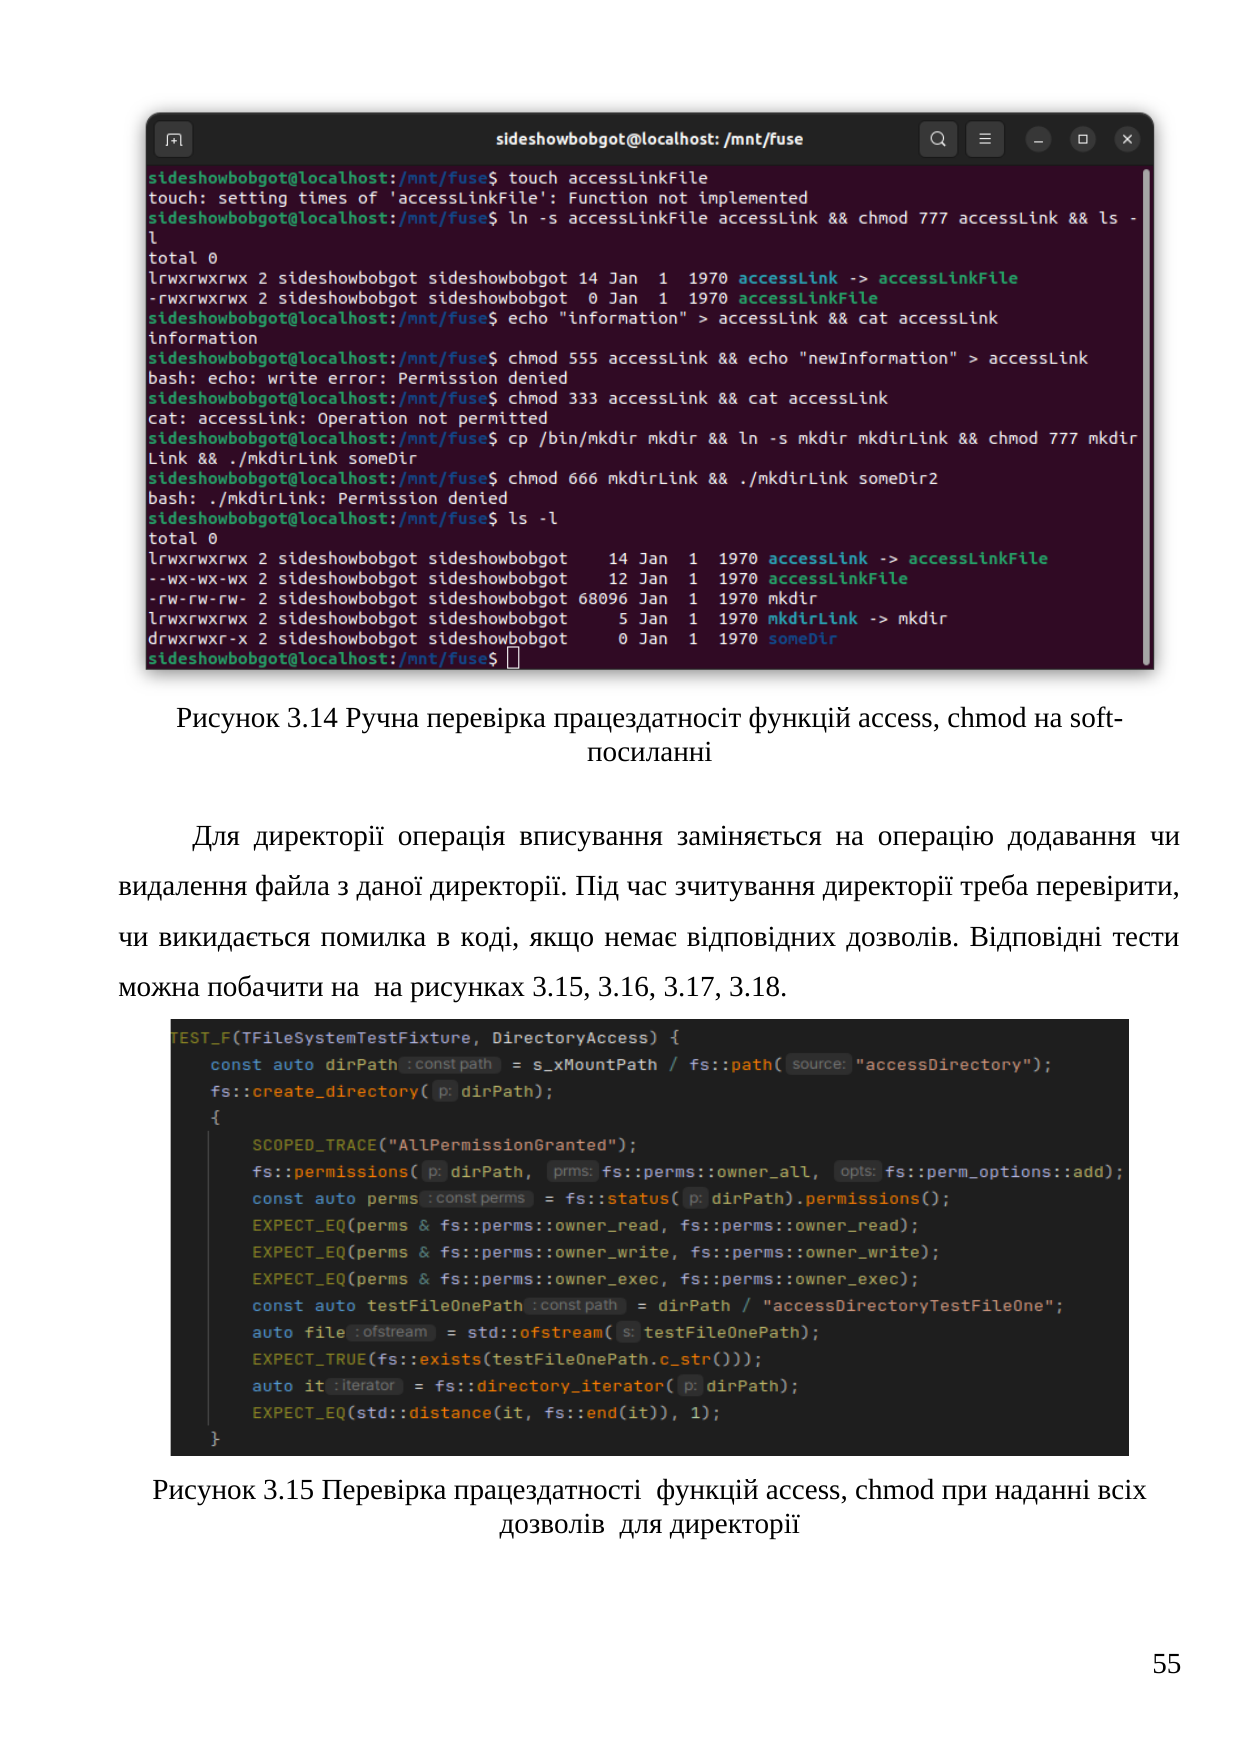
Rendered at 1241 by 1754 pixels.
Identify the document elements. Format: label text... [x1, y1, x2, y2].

list Ручна перевірка працездатносіт функцій access, chmod на soft-посиланні [118, 701, 1181, 768]
picture [170, 1019, 1129, 1456]
picture [118, 88, 1182, 701]
text Для директорії операція вписування заміняється на операцію додавання чи видалення файла з даної директорії. Під час зчитування директорії треба перевірити, чи викидається помилка в коді, якщо немає відповідних дозволів. Відповідні тести можна побачити на на рисунках 3.15, 3.16, 3.17, 3.18. [118, 818, 1181, 1002]
list Перевірка працездатності функцій access, chmod при наданні всіх дозволів для директорії [118, 1456, 1181, 1539]
